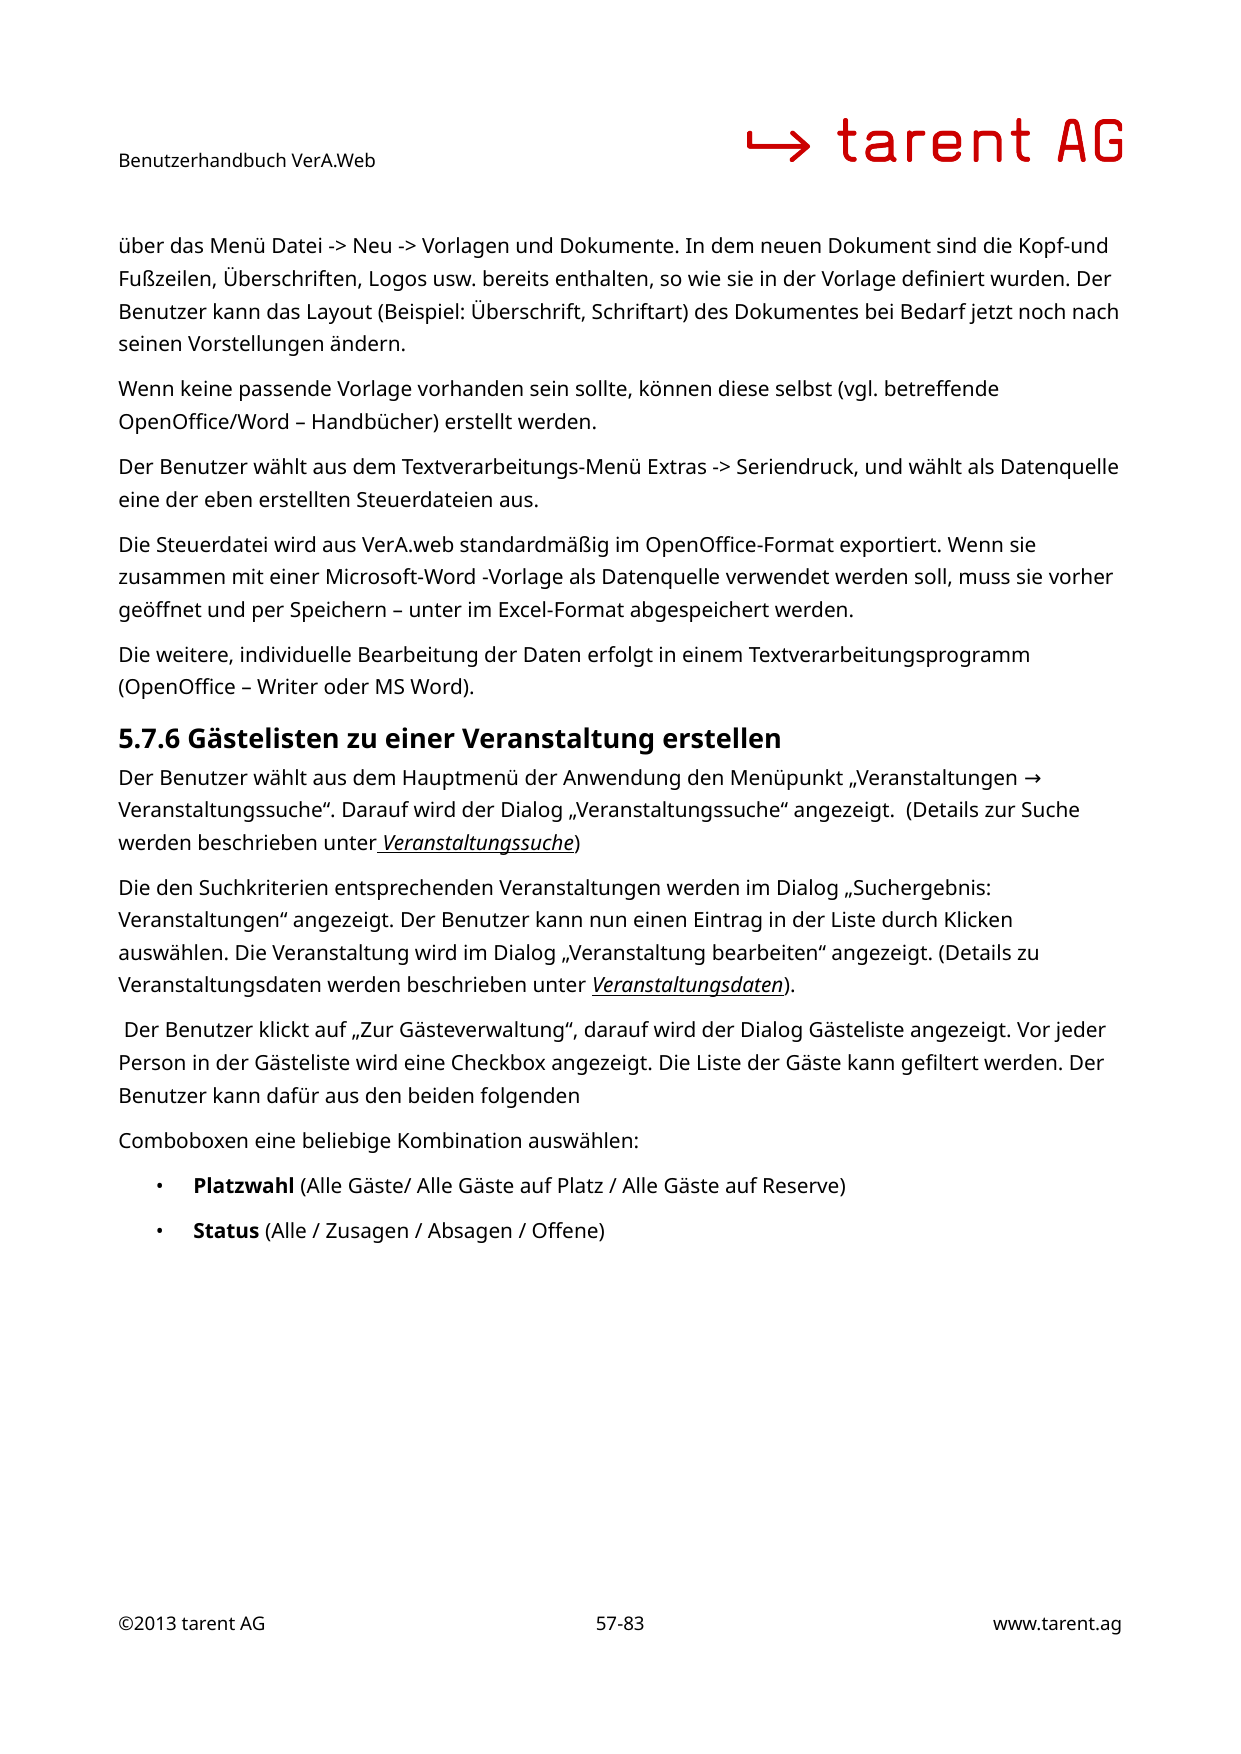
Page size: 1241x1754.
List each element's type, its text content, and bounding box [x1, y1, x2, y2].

list Status (Alle / Zusagen / Absagen / Offene) [156, 1216, 1122, 1244]
text Der Benutzer wählt aus dem Textverarbeitungs-Menü Extras -> Seriendruck, und wählt als Datenquelle eine der eben erstellten Steuerdateien aus. [118, 452, 1122, 513]
text Die den Suchkriterien entsprechenden Veranstaltungen werden im Dialog „Suchergebnis: Veranstaltungen“ angezeigt. Der Benutzer kann nun einen Eintrag in der Liste durch Klicken auswählen. Die Veranstaltung wird im Dialog „Veranstaltung bearbeiten“ angezeigt. (Details zu Veranstaltungsdaten werden beschrieben unter Veranstaltungsdaten). [118, 873, 1122, 999]
text Der Benutzer klickt auf „Zur Gästeverwaltung“, darauf wird der Dialog Gästeliste angezeigt. Vor jeder Person in der Gästeliste wird eine Checkbox angezeigt. Die Liste der Gäste kann gefiltert werden. Der Benutzer kann dafür aus den beiden folgenden [118, 1016, 1122, 1109]
picture [747, 118, 1123, 162]
list Platzwahl (Alle Gäste/ Alle Gäste auf Platz / Alle Gäste auf Reserve) [156, 1171, 1122, 1199]
text Der Benutzer wählt aus dem Hauptmenü der Anwendung den Menüpunkt „Veranstaltungen → Veranstaltungssuche“. Darauf wird der Dialog „Veranstaltungssuche“ angezeigt. (Details zur Suche werden beschrieben unter Veranstaltungssuche) [118, 763, 1122, 856]
text über das Menü Datei -> Neu -> Vorlagen und Dokumente. In dem neuen Dokument sind die Kopf-und Fußzeilen, Überschriften, Logos usw. bereits enthalten, so wie sie in der Vorlage definiert wurden. Der Benutzer kann das Layout (Beispiel: Überschrift, Schriftart) des Dokumentes bei Bedarf jetzt noch nach seinen Vorstellungen ändern. [118, 232, 1122, 358]
subtitle Gästelisten zu einer Veranstaltung erstellen [118, 717, 1122, 757]
text Comboboxen eine beliebige Kombination auswählen: [118, 1126, 1122, 1154]
text Die Steuerdatei wird aus VerA.web standardmäßig im OpenOffice-Format exportiert. Wenn sie zusammen mit einer Microsoft-Word -Vorlage als Datenquelle verwendet werden soll, muss sie vorher geöffnet und per Speichern – unter im Excel-Format abgespeichert werden. [118, 530, 1122, 623]
text Wenn keine passende Vorlage vorhanden sein sollte, können diese selbst (vgl. betreffende OpenOffice/Word – Handbücher) erstellt werden. [118, 374, 1122, 436]
text Die weitere, individuelle Bearbeitung der Daten erfolgt in einem Textverarbeitungsprogramm (OpenOffice – Writer oder MS Word). [118, 640, 1122, 701]
